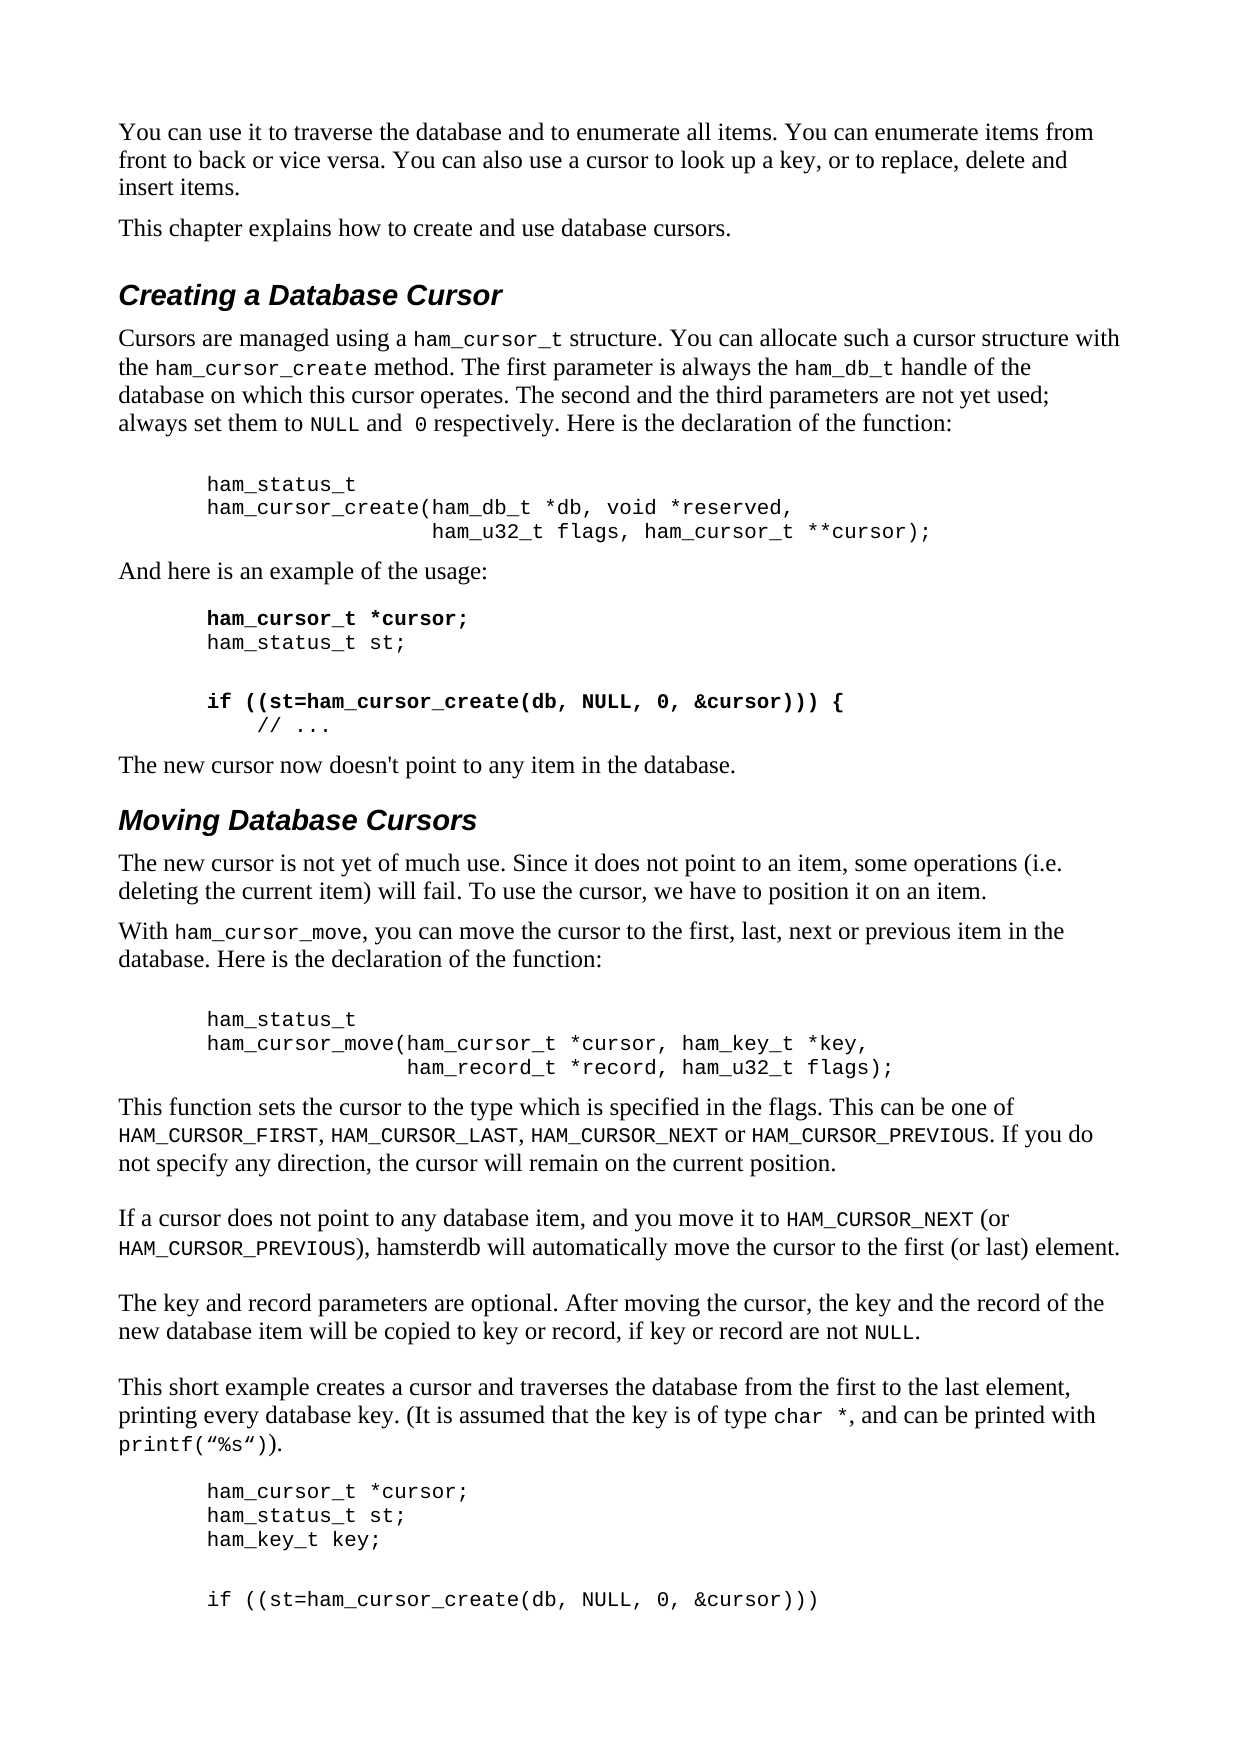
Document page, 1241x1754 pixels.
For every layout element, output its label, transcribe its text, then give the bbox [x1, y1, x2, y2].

text The key and record parameters are optional. After moving the cursor, the key and the record of the new database item will be copied to key or record, if key or record are not NULL. [118, 1289, 1122, 1345]
text The new cursor now doesn't point to any item in the database. [118, 751, 1122, 779]
text If a cursor does not point to any database item, and you move it to HAM_CURSOR_NEXT (or HAM_CURSOR_PREVIOUS), hamsterdb will automatically move the cursor to the first (or last) element. [118, 1204, 1122, 1261]
text And here is an example of the usage: [118, 557, 1122, 584]
text This short example creates a cursor and traverses the database from the first to the last element, printing every database key. (It is assumed that the key is of type char *, and can be printed with printf(“%s“)). [118, 1373, 1122, 1458]
text ham_status_t ham_cursor_move(ham_cursor_t *cursor, ham_key_t *key, ham_record_t *record, ham_u32_t flags); [207, 1009, 1122, 1080]
text With ham_cursor_move, you can move the cursor to the first, last, next or previous item in the database. Here is the declaration of the function: [118, 917, 1122, 973]
text This function sets the cursor to the type which is specified in the flags. This can be one of HAM_CURSOR_FIRST, HAM_CURSOR_LAST, HAM_CURSOR_NEXT or HAM_CURSOR_PREVIOUS. If you do not specify any direction, the cursor will remain on the current position. [118, 1093, 1122, 1177]
text This chapter explains how to create and use database cursors. [118, 214, 1122, 241]
subtitle Moving Database Cursors [118, 804, 1122, 837]
text if ((st=ham_cursor_create(db, NULL, 0, &cursor))) [207, 1588, 1122, 1612]
text ham_cursor_t *cursor; ham_status_t st; [207, 608, 1122, 656]
text You can use it to traverse the database and to enumerate all items. You can enumerate items from front to back or vice versa. You can also use a cursor to look up a key, or to replace, delete and insert items. [118, 118, 1122, 201]
text ham_status_t ham_cursor_create(ham_db_t *db, void *reserved, ham_u32_t flags, ham_cursor_t **cursor); [207, 473, 1122, 544]
text if ((st=ham_cursor_create(db, NULL, 0, &cursor))) { // ... [207, 692, 1122, 739]
subtitle Creating a Database Cursor [118, 279, 1122, 312]
text Cursors are managed using a ham_cursor_t structure. You can allocate such a cursor structure with the ham_cursor_create method. The first parameter is always the ham_db_t handle of the database on which this cursor operates. The second and the third parameters are not yet used; always set them to NULL and 0 respectively. Here is the declaration of the function: [118, 324, 1122, 437]
text The new cursor is not yet of much use. Since it does not point to an item, some operations (i.e. deleting the current item) will fail. To use the cursor, we have to position it on an item. [118, 849, 1122, 904]
text ham_cursor_t *cursor; ham_status_t st; ham_key_t key; [207, 1482, 1122, 1552]
